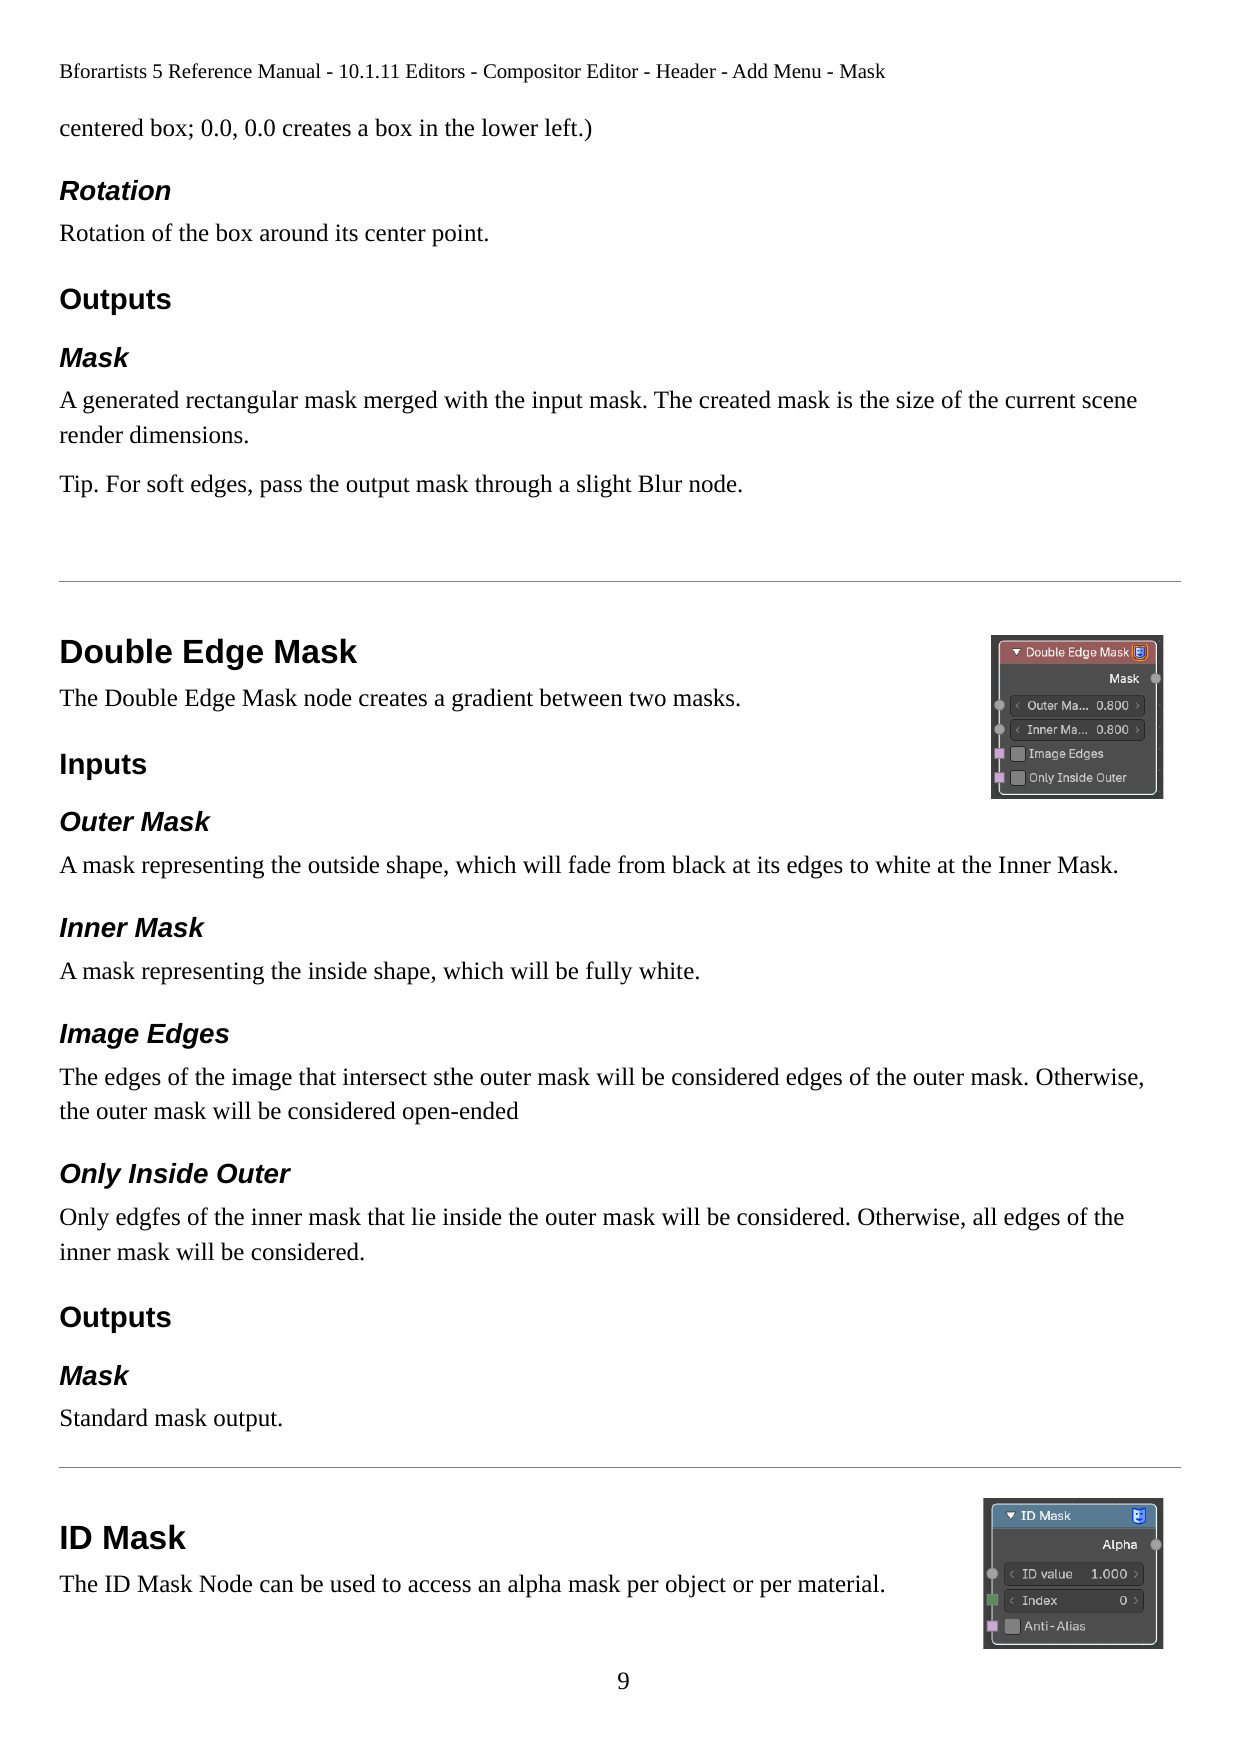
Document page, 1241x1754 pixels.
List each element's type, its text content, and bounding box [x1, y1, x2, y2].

text The edges of the image that intersect sthe outer mask will be considered edges of the outer mask. Otherwise, the outer mask will be considered open-ended [59, 1062, 1181, 1125]
text centered box; 0.0, 0.0 creates a box in the lower left.) [59, 113, 1181, 141]
text A mask representing the outside shape, which will fade from black at its edges to white at the Inner Mask. [59, 850, 1181, 879]
subtitle Inner Mask [59, 911, 1181, 943]
subtitle Mask [59, 341, 1181, 373]
subtitle Image Edges [59, 1017, 1181, 1049]
text Standard mask output. [59, 1403, 1181, 1432]
subtitle [1164, 1517, 1181, 1556]
text Rotation of the box around its center point. [59, 218, 1181, 247]
subtitle Outputs [59, 282, 1181, 316]
subtitle Outer Mask [59, 806, 1181, 837]
subtitle ID Mask [59, 1517, 983, 1556]
subtitle Double Edge Mask [59, 632, 1181, 671]
picture [991, 635, 1164, 799]
picture [983, 1498, 1164, 1649]
text A mask representing the inside shape, which will be fully white. [59, 956, 1181, 984]
text A generated rectangular mask merged with the input mask. The created mask is the size of the current scene render dimensions. [59, 385, 1181, 448]
text The Double Edge Mask node creates a gradient between two masks. [59, 683, 991, 712]
subtitle Rotation [59, 174, 1181, 206]
subtitle Inputs [59, 747, 991, 781]
text Only edgfes of the inner mask that lie inside the outer mask will be considered. Otherwise, all edges of the inner mask will be considered. [59, 1202, 1181, 1265]
subtitle Outputs [59, 1300, 1181, 1334]
text The ID Mask Node can be used to access an alpha mask per object or per material. [59, 1569, 983, 1597]
subtitle [1164, 747, 1181, 781]
subtitle Only Inside Outer [59, 1158, 1181, 1190]
text Tip. For soft edges, pass the output mask through a slight Blur node. [59, 469, 1181, 498]
subtitle Mask [59, 1359, 1181, 1391]
